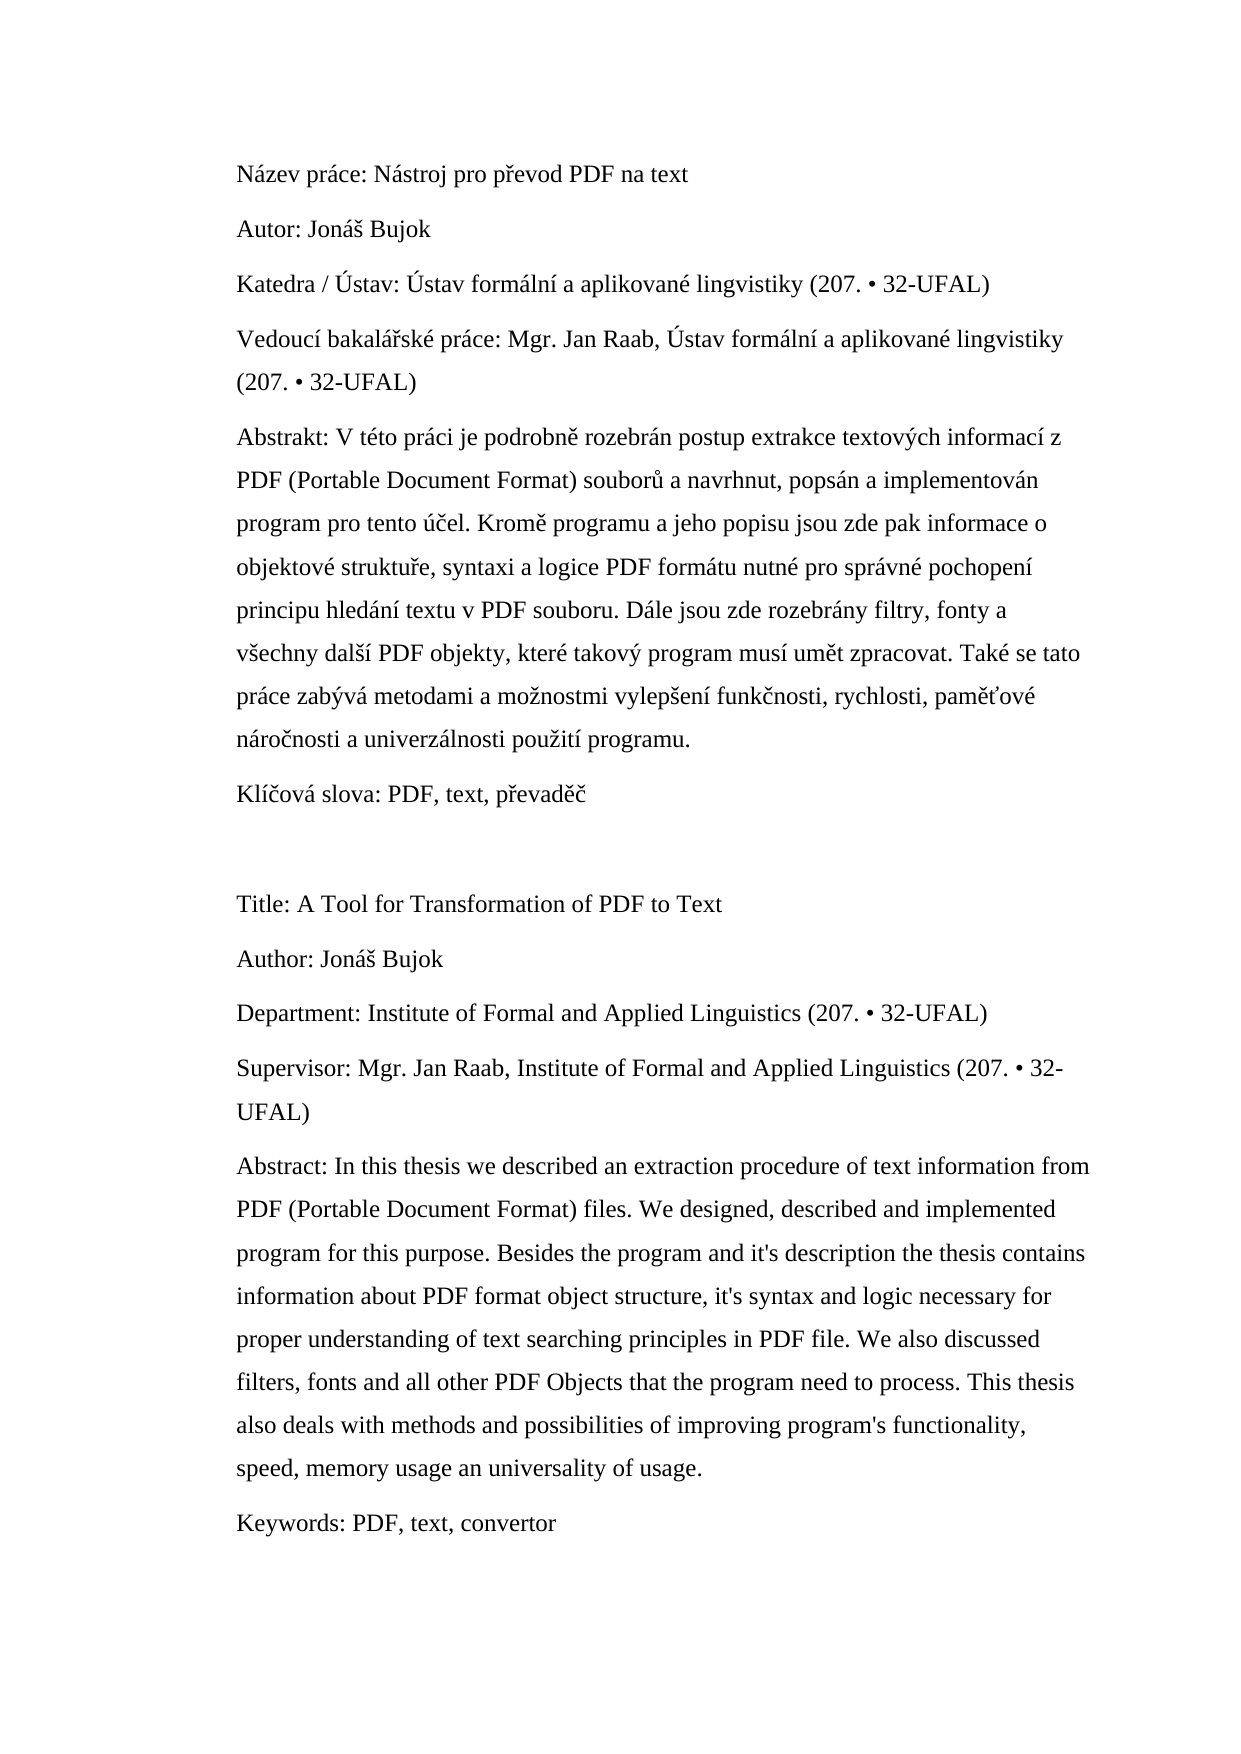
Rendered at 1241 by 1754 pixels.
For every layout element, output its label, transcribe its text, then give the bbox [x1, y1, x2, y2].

text Klíčová slova: PDF, text, převaděč [236, 779, 1092, 808]
text Abstrakt: V této práci je podrobně rozebrán postup extrakce textových informací z PDF (Portable Document Format) souborů a navrhnut, popsán a implementován program pro tento účel. Kromě programu a jeho popisu jsou zde pak informace o objektové struktuře, syntaxi a logice PDF formátu nutné pro správné pochopení principu hledání textu v PDF souboru. Dále jsou zde rozebrány filtry, fonty a všechny další PDF objekty, které takový program musí umět zpracovat. Také se tato práce zabývá metodami a možnostmi vylepšení funkčnosti, rychlosti, paměťové náročnosti a univerzálnosti použití programu. [236, 422, 1092, 753]
text Title: A Tool for Transformation of PDF to Text [236, 889, 1092, 917]
text Author: Jonáš Bujok [236, 944, 1092, 972]
text Vedoucí bakalářské práce: Mgr. Jan Raab, Ústav formální a aplikované lingvistiky (207. • 32-UFAL) [236, 324, 1092, 396]
text Název práce: Nástroj pro převod PDF na text [236, 159, 1092, 188]
text Autor: Jonáš Bujok [236, 214, 1092, 243]
text Supervisor: Mgr. Jan Raab, Institute of Formal and Applied Linguistics (207. • 32-UFAL) [236, 1053, 1092, 1125]
text Department: Institute of Formal and Applied Linguistics (207. • 32-UFAL) [236, 998, 1092, 1027]
text Abstract: In this thesis we described an extraction procedure of text information from PDF (Portable Document Format) files. We designed, described and implemented program for this purpose. Besides the program and it's description the thesis contains information about PDF format object structure, it's syntax and logic necessary for proper understanding of text searching principles in PDF file. We also discussed filters, fonts and all other PDF Objects that the program need to process. This thesis also deals with methods and possibilities of improving program's functionality, speed, memory usage an universality of usage. [236, 1151, 1092, 1482]
text Keywords: PDF, text, convertor [236, 1508, 1092, 1537]
text Katedra / Ústav: Ústav formální a aplikované lingvistiky (207. • 32-UFAL) [236, 269, 1092, 298]
